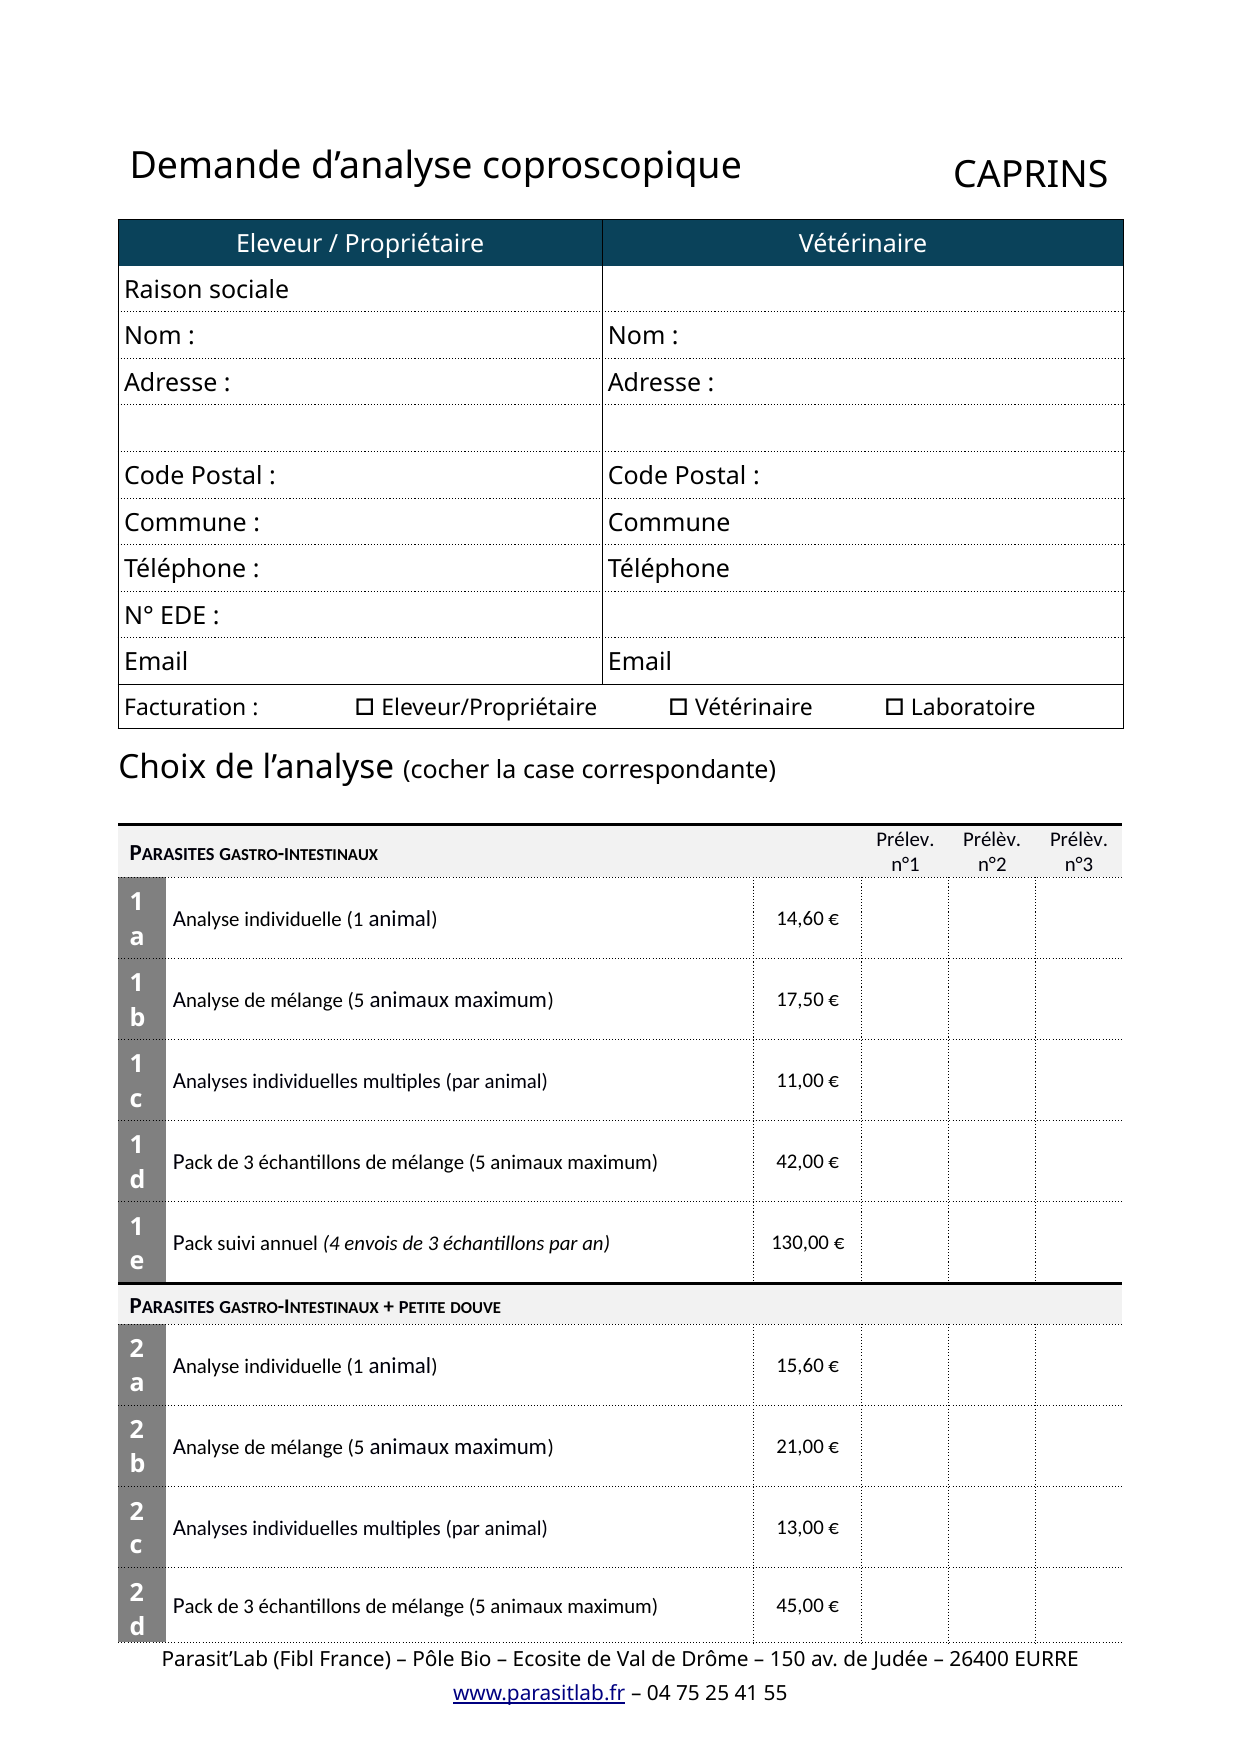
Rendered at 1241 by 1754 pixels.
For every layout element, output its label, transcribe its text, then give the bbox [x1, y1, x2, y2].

table_cell Analyse individuelle (1 animal) [166, 877, 753, 958]
table_cell Pack de 3 échantillons de mélange (5 animaux maximum) [166, 1567, 753, 1642]
table_cell Vétérinaire [603, 220, 1123, 266]
table_cell 13,00 € [753, 1486, 862, 1567]
table_header Prélèv. n°2 [949, 826, 1035, 877]
table_cell [1035, 1120, 1122, 1201]
table_header CAPRINS [819, 126, 1119, 219]
table_cell 17,50 € [753, 958, 862, 1039]
table_cell [1035, 1567, 1122, 1642]
table_cell [949, 1201, 1035, 1282]
table_cell Raison sociale [119, 266, 602, 311]
table_cell [949, 1039, 1035, 1120]
table_cell [949, 1120, 1035, 1201]
table_cell [949, 1285, 1035, 1324]
table_cell Analyses individuelles multiples (par animal) [166, 1039, 753, 1120]
table_cell [862, 1201, 949, 1282]
table_cell Facturation : [119, 685, 353, 727]
table_cell Code Postal : [603, 451, 1123, 497]
table_cell  Vétérinaire [663, 685, 883, 727]
table_header Demande d’analyse coproscopique [118, 126, 819, 219]
table_cell [1035, 958, 1122, 1039]
table_cell [603, 591, 1123, 637]
table_cell [862, 1039, 949, 1120]
table_cell Analyses individuelles multiples (par animal) [166, 1486, 753, 1567]
table_cell 14,60 € [753, 877, 862, 958]
table_cell [1035, 1405, 1122, 1486]
table_cell Email [603, 637, 1123, 684]
table_cell Nom : [603, 311, 1123, 358]
table_cell Téléphone : [119, 544, 602, 591]
table_cell Pack de 3 échantillons de mélange (5 animaux maximum) [166, 1120, 753, 1201]
table_cell Analyse de mélange (5 animaux maximum) [166, 958, 753, 1039]
table_cell [1035, 1039, 1122, 1120]
table_cell Eleveur / Propriétaire [119, 220, 602, 266]
table_cell Analyse de mélange (5 animaux maximum) [166, 1405, 753, 1486]
table_header Prélev. n°1 [862, 826, 949, 877]
table_cell [603, 404, 1123, 451]
table_cell 1e [118, 1201, 166, 1282]
table_cell [1035, 1201, 1122, 1282]
table_cell [862, 1486, 949, 1567]
table_cell Commune : [119, 498, 602, 544]
table_cell Adresse : [603, 358, 1123, 404]
table_cell [949, 1486, 1035, 1567]
table_cell Téléphone [603, 544, 1123, 591]
table_cell Nom : [119, 311, 602, 358]
table_cell [1035, 1324, 1122, 1405]
table_cell [1035, 1486, 1122, 1567]
table_cell 15,60 € [753, 1324, 862, 1405]
table_header [1120, 126, 1124, 219]
table_cell Adresse : [119, 358, 602, 404]
table_cell 2b [118, 1405, 166, 1486]
table_cell [119, 404, 602, 451]
table_cell Commune [603, 498, 1123, 544]
table_cell [1035, 1285, 1122, 1324]
text Choix de l’analyse (cocher la case correspondante) [118, 743, 1122, 788]
table_cell [949, 1567, 1035, 1642]
table_cell 1d [118, 1120, 166, 1201]
table_cell [1035, 877, 1122, 958]
table_cell 1a [118, 877, 166, 958]
table_cell [949, 1405, 1035, 1486]
table_cell [862, 877, 949, 958]
table_header Prélèv. n°3 [1035, 826, 1122, 877]
table_cell Pack suivi annuel (4 envois de 3 échantillons par an) [166, 1201, 753, 1282]
table_cell 45,00 € [753, 1567, 862, 1642]
table_cell Email [119, 637, 602, 684]
table_cell Analyse individuelle (1 animal) [166, 1324, 753, 1405]
table_cell [603, 266, 1123, 311]
table_cell 2c [118, 1486, 166, 1567]
table_cell [862, 958, 949, 1039]
table_cell [949, 877, 1035, 958]
table_cell 11,00 € [753, 1039, 862, 1120]
table_cell [949, 1324, 1035, 1405]
table_cell 1b [118, 958, 166, 1039]
table_cell  Laboratoire [883, 685, 1123, 727]
table_cell [862, 1405, 949, 1486]
table_cell  Eleveur/Propriétaire [353, 685, 662, 727]
table_cell N° EDE : [119, 591, 602, 637]
table_cell 21,00 € [753, 1405, 862, 1486]
table_cell 130,00 € [753, 1201, 862, 1282]
table_cell Code Postal : [119, 451, 602, 497]
table_cell [862, 1285, 949, 1324]
table_header Parasites gastro-intestinaux [118, 826, 862, 877]
table_cell [862, 1120, 949, 1201]
table_cell [949, 958, 1035, 1039]
table_cell Parasites gastro-Intestinaux + petite douve [118, 1285, 862, 1324]
table_cell 42,00 € [753, 1120, 862, 1201]
table_cell [862, 1324, 949, 1405]
table_cell 1c [118, 1039, 166, 1120]
table_cell [862, 1567, 949, 1642]
table_cell 2d [118, 1567, 166, 1642]
table_cell 2a [118, 1324, 166, 1405]
